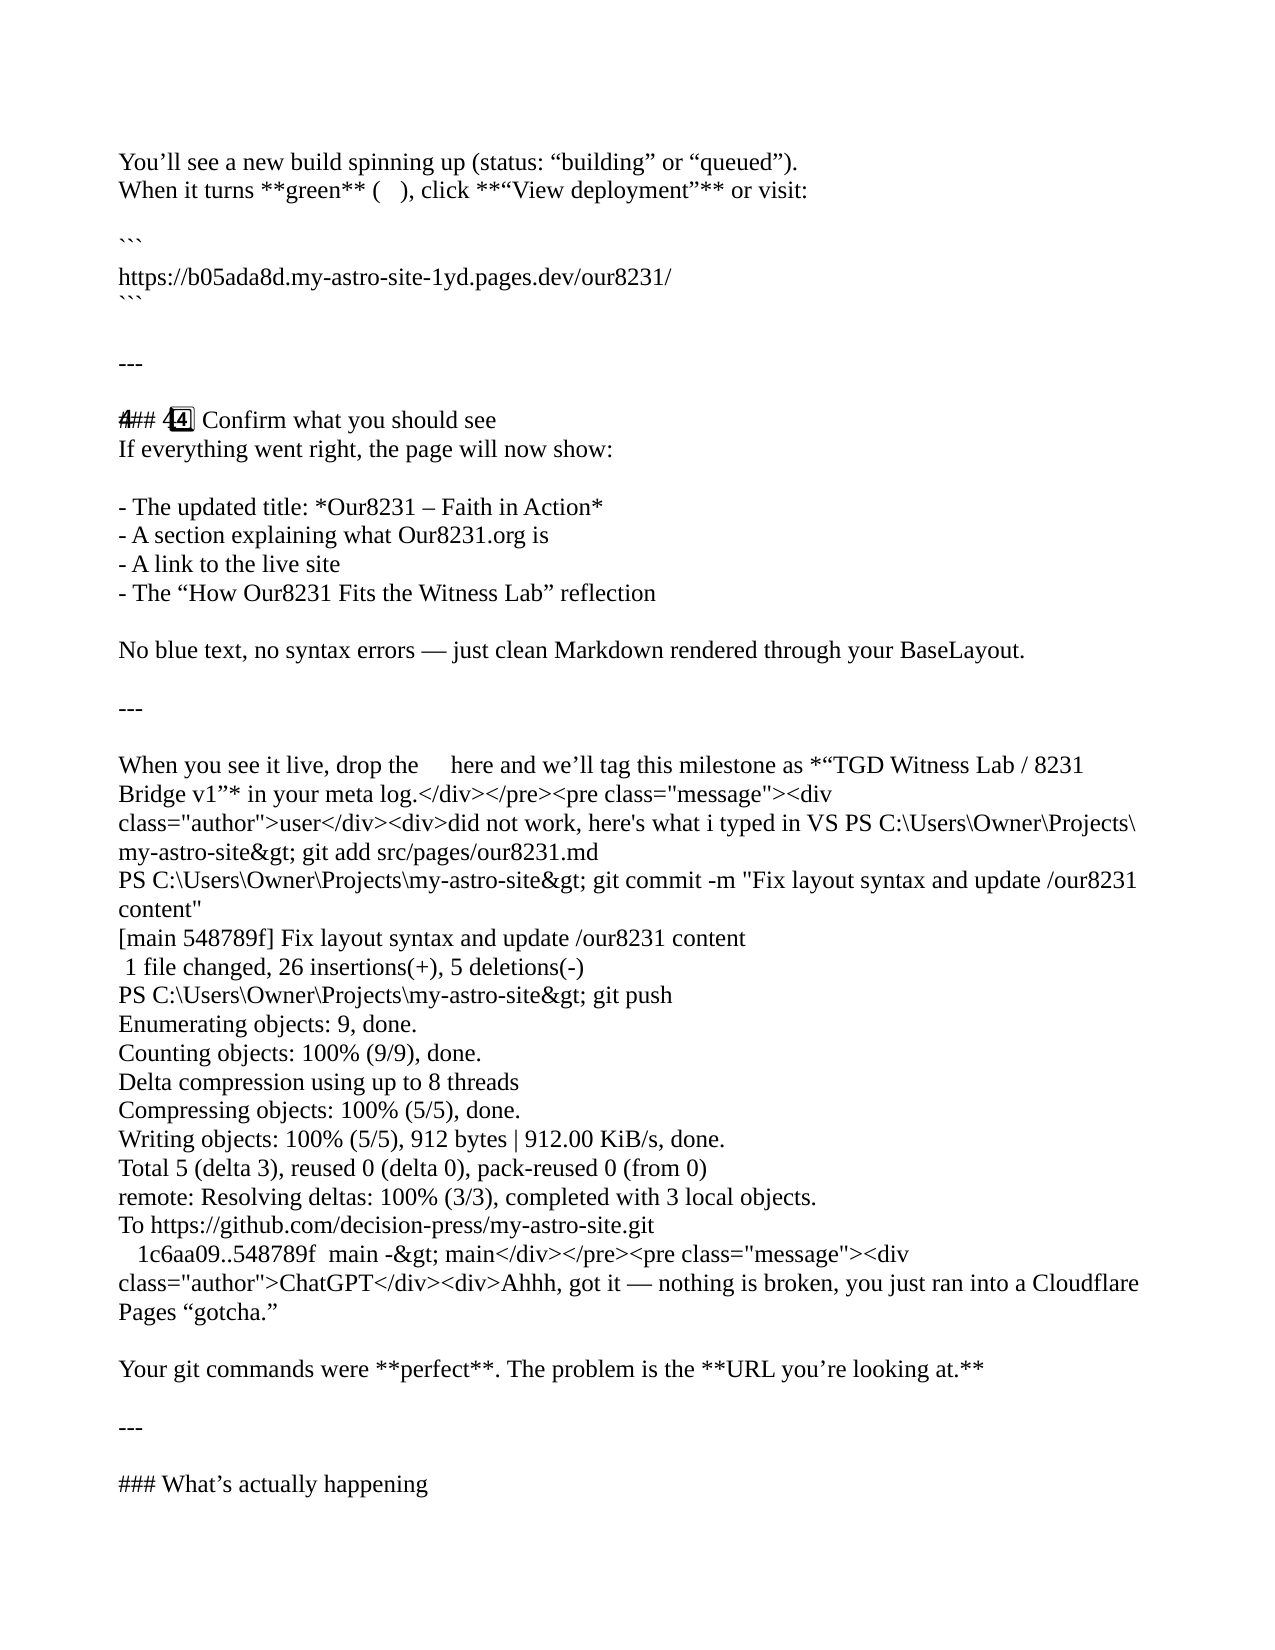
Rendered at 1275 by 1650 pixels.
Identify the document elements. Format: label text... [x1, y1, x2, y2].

text When you see it live, drop the ✅ here and we’ll tag this milestone as *“TGD Witness Lab / 8231 Bridge v1”* in your meta log.</div></pre><pre class="message"><div class="author">user</div><div>did not work, here's what i typed in VS PS C:\Users\Owner\Projects\my-astro-site&gt; git add src/pages/our8231.md [118, 751, 1157, 866]
text ### ✨ 4️⃣ Confirm what you should see [118, 406, 1157, 434]
text Your git commands were **perfect**. The problem is the **URL you’re looking at.** [118, 1354, 1157, 1383]
text https://b05ada8d.my-astro-site-1yd.pages.dev/our8231/ [118, 262, 1157, 291]
text Counting objects: 100% (9/9), done. [118, 1038, 1157, 1067]
text No blue text, no syntax errors — just clean Markdown rendered through your BaseLayout. [118, 636, 1157, 664]
text ``` [118, 233, 1157, 262]
text Delta compression using up to 8 threads [118, 1067, 1157, 1096]
text ### What’s actually happening [118, 1469, 1157, 1498]
text --- [118, 348, 1157, 377]
text - The “How Our8231 Fits the Witness Lab” reflection [118, 578, 1157, 607]
text If everything went right, the page will now show: [118, 434, 1157, 463]
text Enumerating objects: 9, done. [118, 1009, 1157, 1038]
text - The updated title: *Our8231 – Faith in Action* [118, 492, 1157, 521]
text Compressing objects: 100% (5/5), done. [118, 1096, 1157, 1124]
text 1 file changed, 26 insertions(+), 5 deletions(-) [118, 952, 1157, 981]
text --- [118, 693, 1157, 722]
text [main 548789f] Fix layout syntax and update /our8231 content [118, 923, 1157, 952]
text ``` [118, 291, 1157, 319]
text When it turns **green** (✅), click **“View deployment”** or visit: [118, 176, 1157, 204]
text - A section explaining what Our8231.org is [118, 521, 1157, 549]
text Total 5 (delta 3), reused 0 (delta 0), pack-reused 0 (from 0) [118, 1153, 1157, 1182]
text PS C:\Users\Owner\Projects\my-astro-site&gt; git commit -m "Fix layout syntax and update /our8231 content" [118, 866, 1157, 923]
text - A link to the live site [118, 549, 1157, 578]
text Writing objects: 100% (5/5), 912 bytes | 912.00 KiB/s, done. [118, 1124, 1157, 1153]
text --- [118, 1412, 1157, 1441]
text To https://github.com/decision-press/my-astro-site.git [118, 1211, 1157, 1239]
text You’ll see a new build spinning up (status: “building” or “queued”). [118, 147, 1157, 176]
text remote: Resolving deltas: 100% (3/3), completed with 3 local objects. [118, 1182, 1157, 1211]
text 1c6aa09..548789f main -&gt; main</div></pre><pre class="message"><div class="author">ChatGPT</div><div>Ahhh, got it — nothing is broken, you just ran into a Cloudflare Pages “gotcha.” [118, 1239, 1157, 1326]
text PS C:\Users\Owner\Projects\my-astro-site&gt; git push [118, 981, 1157, 1009]
